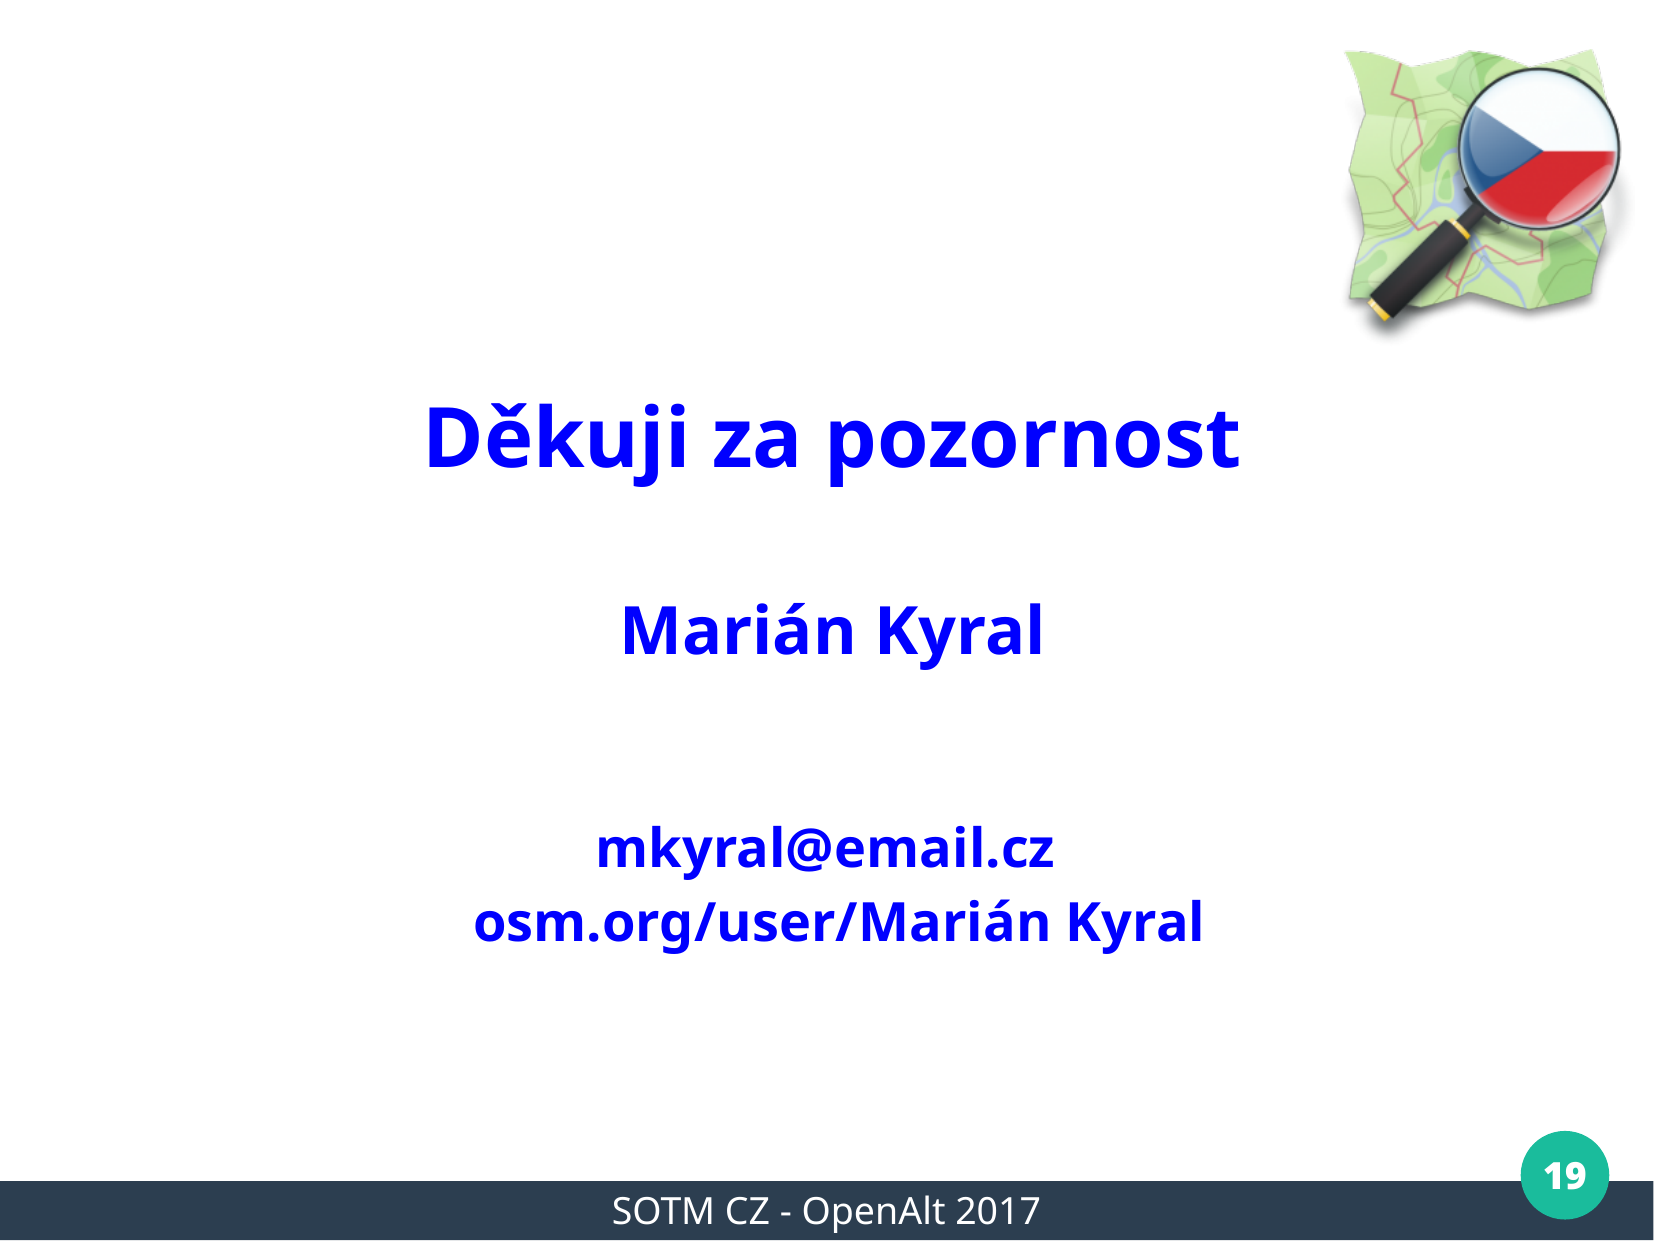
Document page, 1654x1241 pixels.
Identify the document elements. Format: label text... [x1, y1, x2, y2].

picture [1607, 49, 1635, 350]
subtitle Děkuji za pozornost Marián Kyral mkyral@email.cz osm.org/user/Marián Kyral [59, 49, 1607, 1134]
